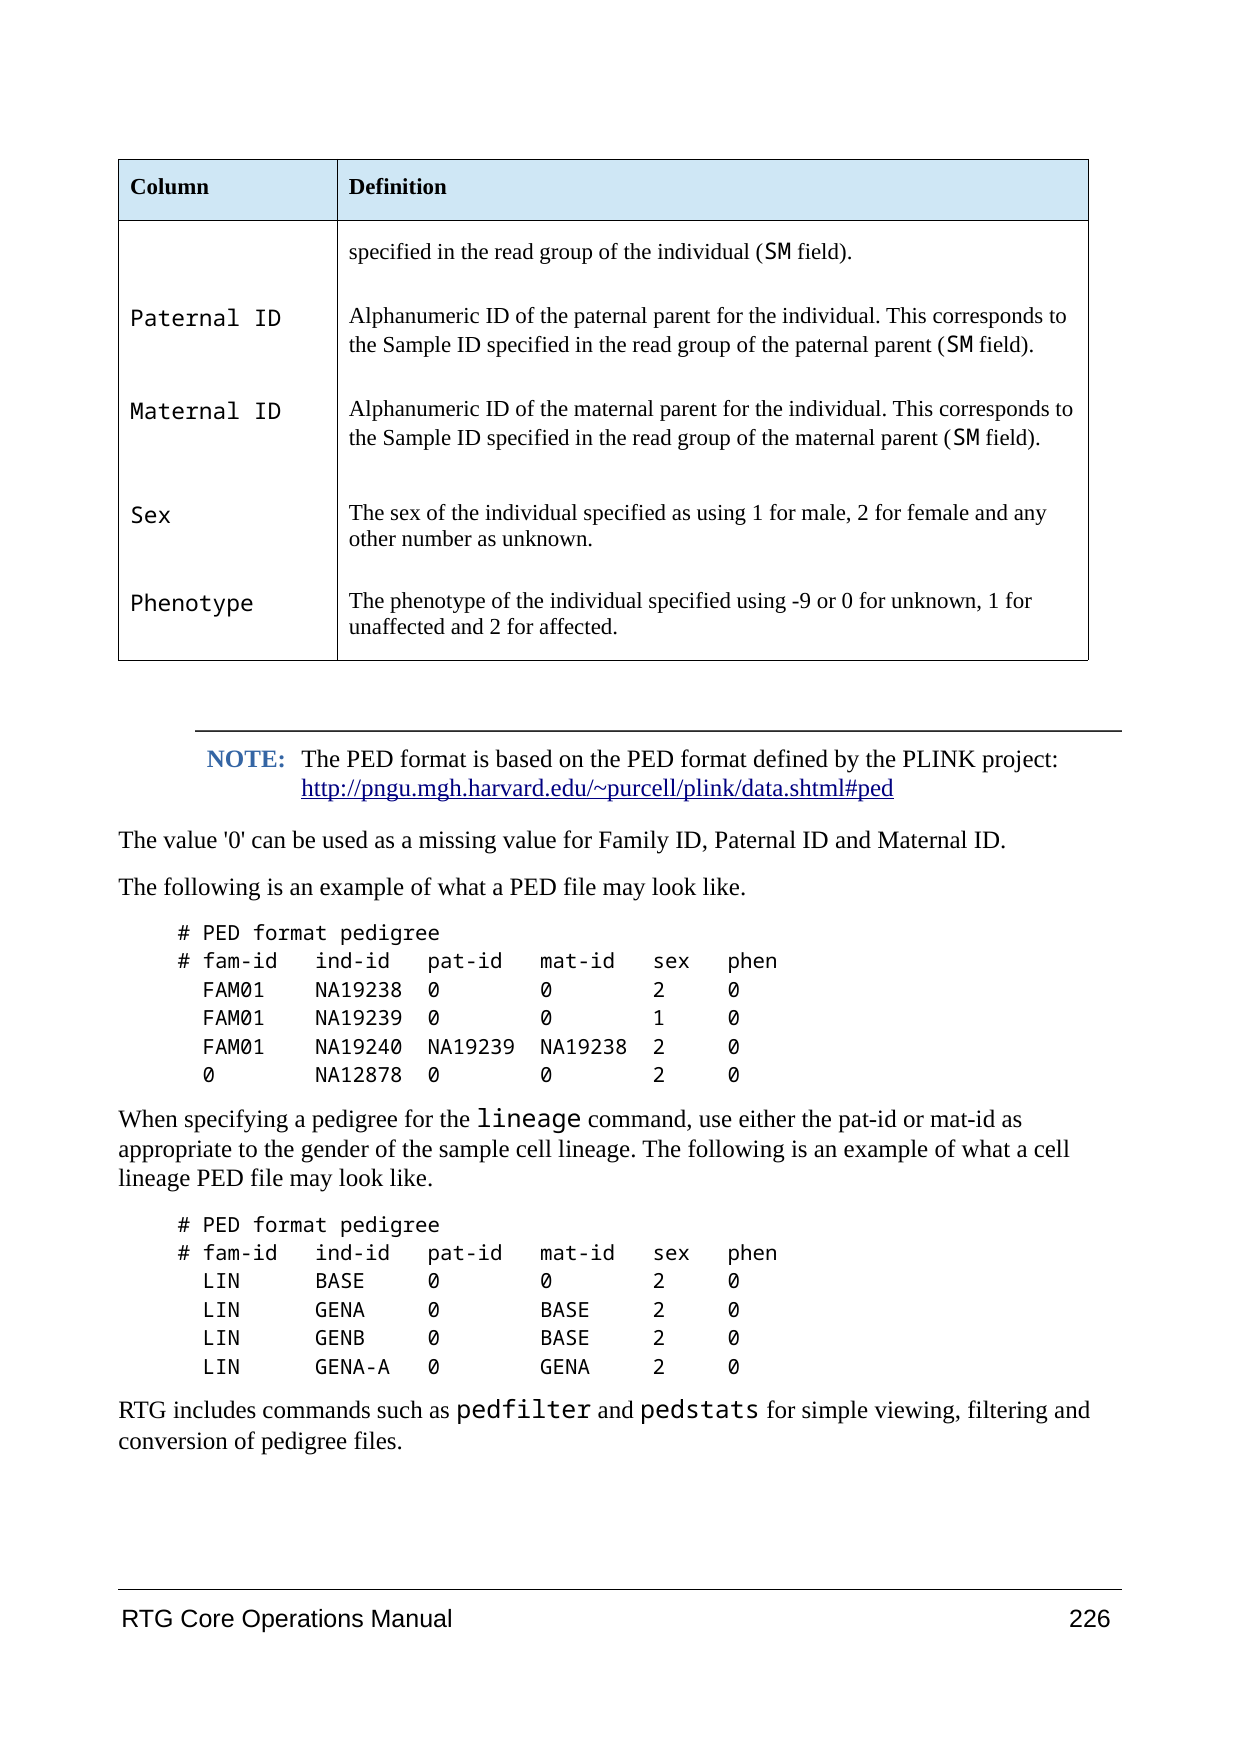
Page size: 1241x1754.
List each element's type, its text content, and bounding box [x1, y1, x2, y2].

table_cell specified in the read group of the individual (SM field). [338, 221, 1088, 287]
table_cell Phenotype [119, 572, 337, 660]
text 0 NA12878 0 0 2 0 [177, 1060, 1122, 1089]
text NOTE: The PED format is based on the PED format defined by the PLINK project: http://pngu.mgh.harvard.edu/~purcell/plink/data.shtml#ped [195, 733, 1122, 813]
text FAM01 NA19238 0 0 2 0 [177, 975, 1122, 1003]
table_cell Sex [119, 484, 337, 572]
table_cell Maternal ID [119, 380, 337, 484]
text FAM01 NA19239 0 0 1 0 [177, 1003, 1122, 1032]
text The following is an example of what a PED file may look like. [118, 872, 1122, 900]
table_cell [119, 221, 337, 287]
text LIN GENA 0 BASE 2 0 [177, 1295, 1122, 1323]
text # PED format pedigree [177, 1210, 1122, 1238]
table_header Definition [338, 160, 1088, 220]
text LIN GENB 0 BASE 2 0 [177, 1323, 1122, 1352]
text RTG includes commands such as pedfilter and pedstats for simple viewing, filtering and conversion of pedigree files. [118, 1392, 1122, 1455]
text LIN BASE 0 0 2 0 [177, 1267, 1122, 1295]
text # PED format pedigree [177, 918, 1122, 946]
text # fam-id ind-id pat-id mat-id sex phen [177, 1238, 1122, 1267]
table_cell Alphanumeric ID of the paternal parent for the individual. This corresponds to the Sample ID specified in the read group of the paternal parent (SM field). [338, 287, 1088, 380]
text When specifying a pedigree for the lineage command, use either the pat-id or mat-id as appropriate to the gender of the sample cell lineage. The following is an example of what a cell lineage PED file may look like. [118, 1100, 1122, 1192]
text FAM01 NA19240 NA19239 NA19238 2 0 [177, 1032, 1122, 1060]
table_cell The phenotype of the individual specified using -9 or 0 for unknown, 1 for unaffected and 2 for affected. [338, 572, 1088, 660]
text # fam-id ind-id pat-id mat-id sex phen [177, 946, 1122, 975]
table_cell Paternal ID [119, 287, 337, 380]
text The value '0' can be used as a missing value for Family ID, Paternal ID and Maternal ID. [118, 825, 1122, 854]
table_cell Alphanumeric ID of the maternal parent for the individual. This corresponds to the Sample ID specified in the read group of the maternal parent (SM field). [338, 380, 1088, 484]
text LIN GENA-A 0 GENA 2 0 [177, 1352, 1122, 1380]
table_header Column [119, 160, 337, 220]
table_cell The sex of the individual specified as using 1 for male, 2 for female and any other number as unknown. [338, 484, 1088, 572]
